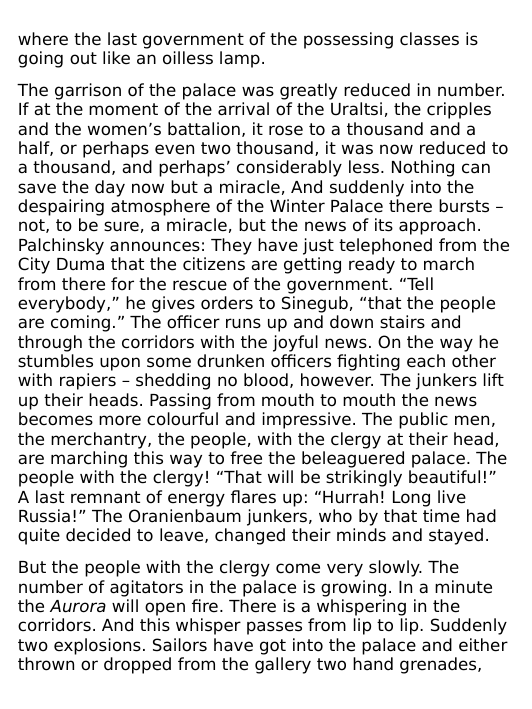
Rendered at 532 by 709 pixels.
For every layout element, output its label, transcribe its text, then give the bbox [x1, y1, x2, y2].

text But the people with the clergy come very slowly. The number of agitators in the palace is growing. In a minute the Aurora will open fire. There is a whispering in the corridors. And this whisper passes from lip to lip. Suddenly two explosions. Sailors have got into the palace and either thrown or dropped from the gallery two hand grenades, [18, 558, 514, 674]
text The garrison of the palace was greatly reduced in number. If at the moment of the arrival of the Uraltsi, the cripples and the women’s battalion, it rose to a thousand and a half, or perhaps even two thousand, it was now reduced to a thousand, and perhaps’ considerably less. Nothing can save the day now but a miracle, And suddenly into the despairing atmosphere of the Winter Palace there bursts – not, to be sure, a miracle, but the news of its approach. Palchinsky announces: They have just telephoned from the City Duma that the citizens are getting ready to march from there for the rescue of the government. “Tell everybody,” he gives orders to Sinegub, “that the people are coming.” The officer runs up and down stairs and through the corridors with the joyful news. On the way he stumbles upon some drunken officers fighting each other with rapiers – shedding no blood, however. The junkers lift up their heads. Passing from mouth to mouth the news becomes more colourful and impressive. The public men, the merchantry, the people, with the clergy at their head, are marching this way to free the beleaguered palace. The people with the clergy! “That will be strikingly beautiful!” A last remnant of energy flares up: “Hurrah! Long live Russia!” The Oranienbaum junkers, who by that time had quite decided to leave, changed their minds and stayed. [18, 81, 514, 546]
text where the last government of the possessing classes is going out like an oilless lamp. [18, 29, 514, 68]
